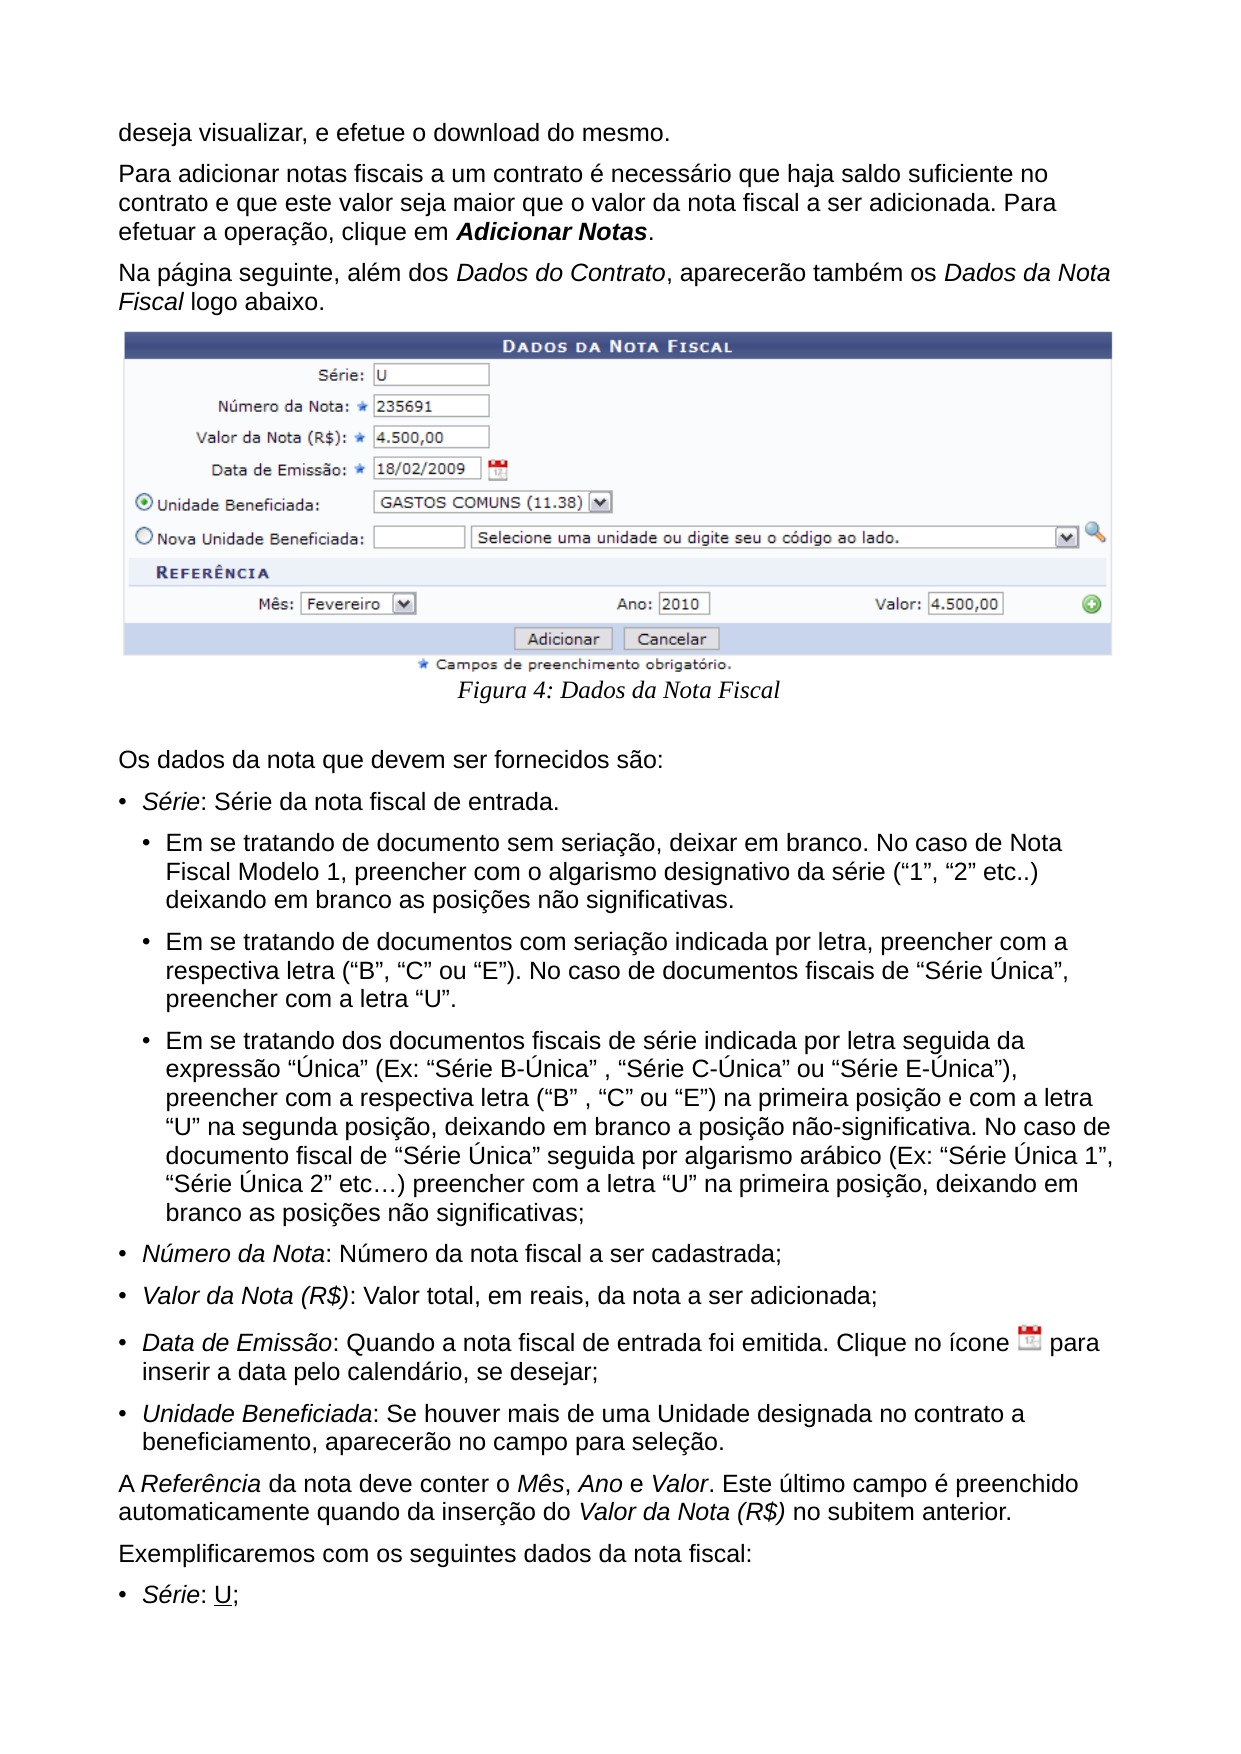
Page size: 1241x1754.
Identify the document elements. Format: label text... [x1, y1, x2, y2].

list Em se tratando dos documentos fiscais de série indicada por letra seguida da expressão “Única” (Ex: “Série B-Única” , “Série C-Única” ou “Série E-Única”), preencher com a respectiva letra (“B” , “C” ou “E”) na primeira posição e com a letra “U” na segunda posição, deixando em branco a posição não-significativa. No caso de documento fiscal de “Série Única” seguida por algarismo arábico (Ex: “Série Única 1”, “Série Única 2” etc…) preencher com a letra “U” na primeira posição, deixando em branco as posições não significativas; [142, 1026, 1122, 1227]
picture [118, 328, 1123, 676]
text Os dados da nota que devem ser fornecidos são: [118, 745, 1122, 774]
list Série: U; [118, 1580, 1122, 1609]
list Unidade Beneficiada: Se houver mais de uma Unidade designada no contrato a beneficiamento, aparecerão no campo para seleção. [118, 1398, 1122, 1456]
list Data de Emissão: Quando a nota fiscal de entrada foi emitida. Clique no ícone para inserir a data pelo calendário, se desejar; [118, 1322, 1122, 1386]
list Em se tratando de documentos com seriação indicada por letra, preencher com a respectiva letra (“B”, “C” ou “E”). No caso de documentos fiscais de “Série Única”, preencher com a letra “U”. [142, 927, 1122, 1013]
list Série: Série da nota fiscal de entrada. [118, 787, 1122, 815]
text deseja visualizar, e efetue o download do mesmo. [118, 118, 1122, 147]
text Exemplificaremos com os seguintes dados da nota fiscal: [118, 1539, 1122, 1567]
text Na página seguinte, além dos Dados do Contrato, aparecerão também os Dados da Nota Fiscal logo abaixo. [118, 258, 1122, 316]
list Em se tratando de documento sem seriação, deixar em branco. No caso de Nota Fiscal Modelo 1, preencher com o algarismo designativo da série (“1”, “2” etc..) deixando em branco as posições não significativas. [142, 828, 1122, 914]
list Número da Nota: Número da nota fiscal a ser cadastrada; [118, 1239, 1122, 1268]
text Figura 4: Dados da Nota Fiscal [118, 676, 1122, 704]
text Para adicionar notas fiscais a um contrato é necessário que haja saldo suficiente no contrato e que este valor seja maior que o valor da nota fiscal a ser adicionada. Para efetuar a operação, clique em Adicionar Notas. [118, 159, 1122, 246]
picture [1017, 1322, 1043, 1352]
list Valor da Nota (R$): Valor total, em reais, da nota a ser adicionada; [118, 1281, 1122, 1310]
text A Referência da nota deve conter o Mês, Ano e Valor. Este último campo é preenchido automaticamente quando da inserção do Valor da Nota (R$) no subitem anterior. [118, 1469, 1122, 1526]
